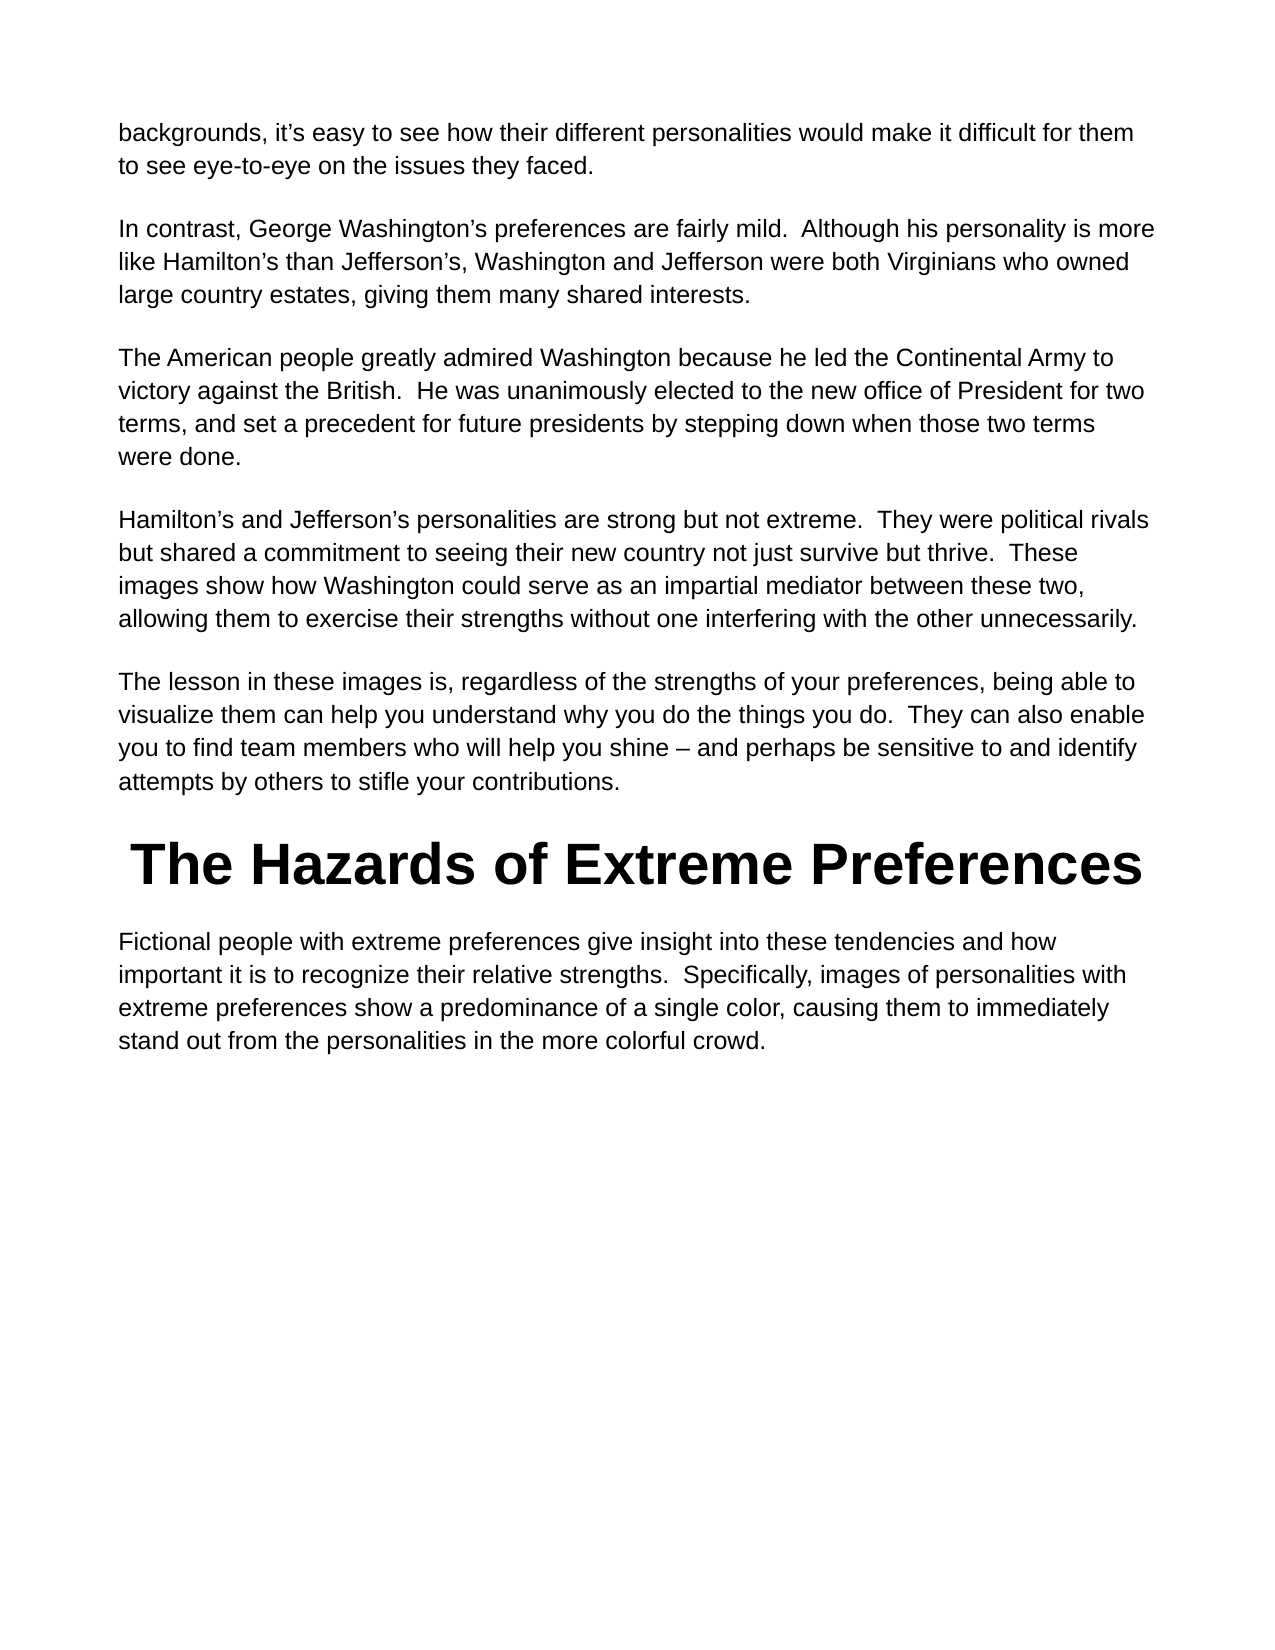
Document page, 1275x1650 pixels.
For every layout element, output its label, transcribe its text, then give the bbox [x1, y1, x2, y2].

text backgrounds, it’s easy to see how their different personalities would make it difficult for them to see eye-to-eye on the issues they faced. [118, 118, 1157, 180]
text Hamilton’s and Jefferson’s personalities are strong but not extreme. They were political rivals but shared a commitment to seeing their new country not just survive but thrive. These images show how Washington could serve as an impartial mediator between these two, allowing them to exercise their strengths without one interfering with the other unnecessarily. [118, 505, 1157, 633]
text In contrast, George Washington’s preferences are fairly mild. Although his personality is more like Hamilton’s than Jefferson’s, Washington and Jefferson were both Virginians who owned large country estates, giving them many shared interests. [118, 214, 1157, 309]
text Fictional people with extreme preferences give insight into these tendencies and how important it is to recognize their relative strengths. Specifically, images of personalities with extreme preferences show a predominance of a single color, causing them to immediately stand out from the personalities in the more colorful crowd. [118, 927, 1157, 1054]
text The lesson in these images is, regardless of the strengths of your preferences, being able to visualize them can help you understand why you do the things you do. They can also enable you to find team members who will help you shine – and perhaps be sensitive to and identify attempts by others to stifle your contributions. [118, 667, 1157, 795]
text The American people greatly admired Washington because he led the Continental Army to victory against the British. He was unanimously elected to the new office of President for two terms, and set a precedent for future presidents by stepping down when those two terms were done. [118, 343, 1157, 471]
subtitle The Hazards of Extreme Preferences [118, 829, 1157, 897]
